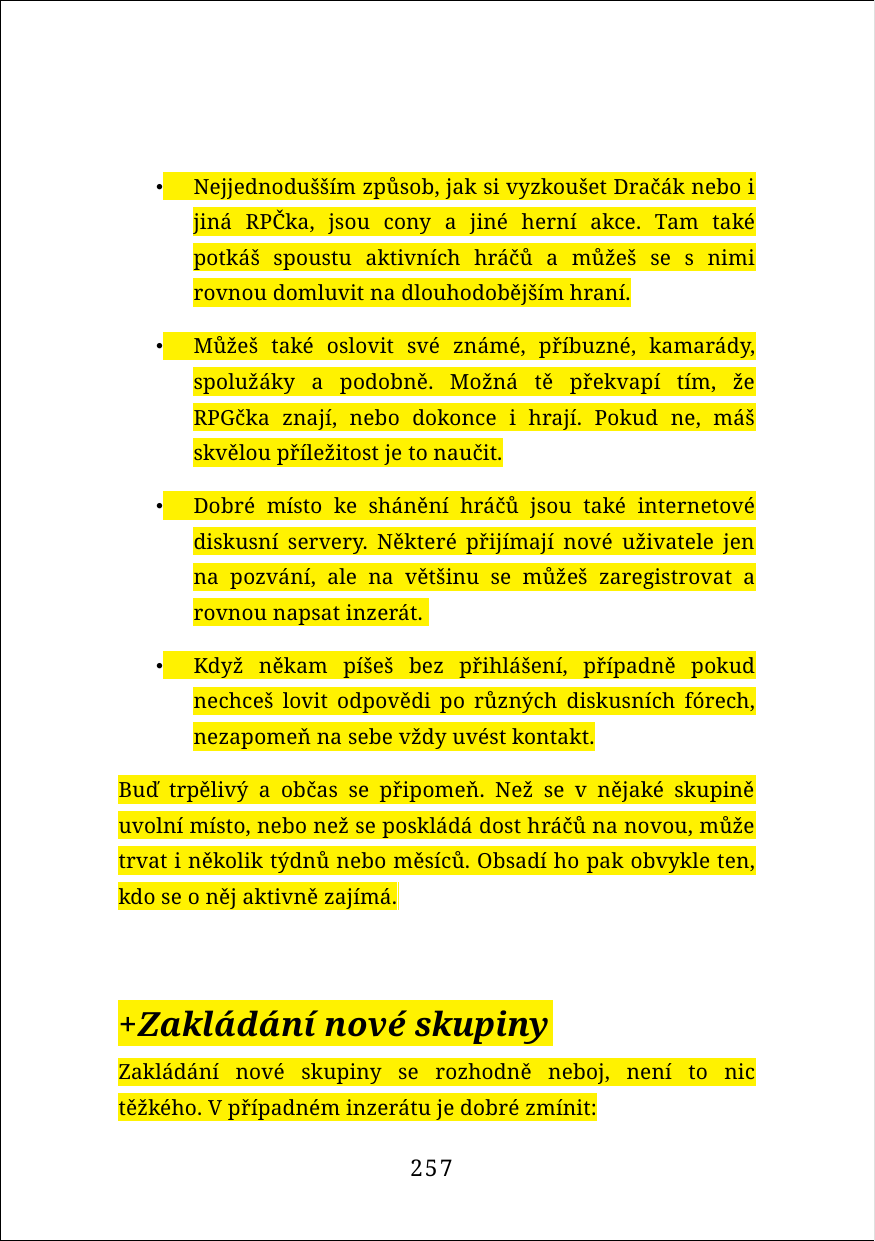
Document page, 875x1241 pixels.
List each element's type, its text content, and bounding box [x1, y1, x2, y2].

list Dobré místo ke shánění hráčů jsou také internetové diskusní servery. Některé přijímají nové uživatele jen na pozvání, ale na většinu se můžeš zaregistrovat a rovnou napsat inzerát. [156, 491, 756, 626]
list Nejjednodušším způsob, jak si vyzkoušet Dračák nebo i jiná RPČka, jsou cony a jiné herní akce. Tam také potkáš spoustu aktivních hráčů a můžeš se s nimi rovnou domluvit na dlouhodobějším hraní. [156, 172, 756, 307]
list Můžeš také oslovit své známé, příbuzné, kamarády, spolužáky a podobně. Možná tě překvapí tím, že RPGčka znají, nebo dokonce i hrají. Pokud ne, máš skvělou příležitost je to naučit. [156, 332, 756, 467]
list Když někam píšeš bez přihlášení, případně pokud nechceš lovit odpovědi po různých diskusních fórech, nezapomeň na sebe vždy uvést kontakt. [156, 651, 756, 751]
subtitle +Zakládání nové skupiny [118, 1000, 756, 1046]
text Zakládání nové skupiny se rozhodně neboj, není to nic těžkého. V případném inzerátu je dobré zmínit: [118, 1057, 756, 1121]
text Buď trpělivý a občas se připomeň. Než se v nějaké skupině uvolní místo, nebo než se poskládá dost hráčů na novou, může trvat i několik týdnů nebo měsíců. Obsadí ho pak obvykle ten, kdo se o něj aktivně zajímá. [118, 775, 756, 946]
